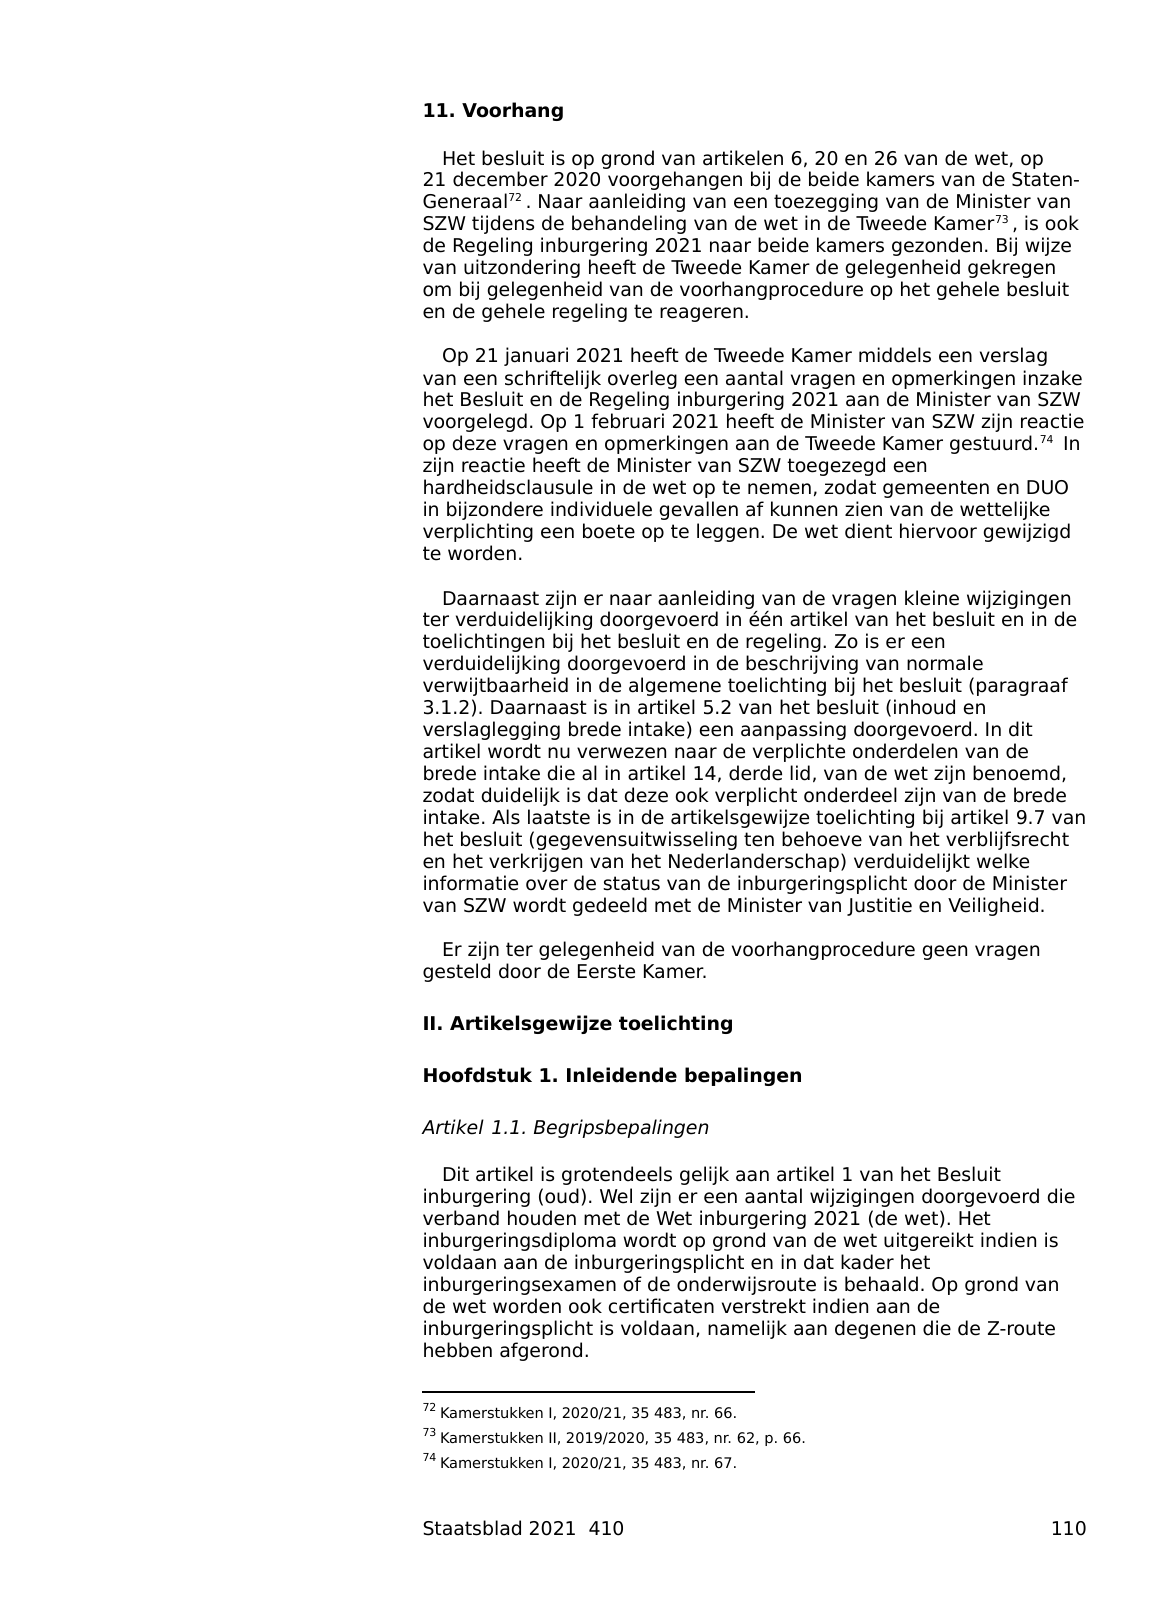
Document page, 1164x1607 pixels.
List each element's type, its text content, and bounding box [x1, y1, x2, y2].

text Er zijn ter gelegenheid van de voorhangprocedure geen vragen gesteld door de Eerste Kamer. [422, 939, 1087, 983]
text Dit artikel is grotendeels gelijk aan artikel 1 van het Besluit inburgering (oud). Wel zijn er een aantal wijzigingen doorgevoerd die verband houden met de Wet inburgering 2021 (de wet). Het inburgeringsdiploma wordt op grond van de wet uitgereikt indien is voldaan aan de inburgeringsplicht en in dat kader het inburgeringsexamen of de onderwijsroute is behaald. Op grond van de wet worden ook certificaten verstrekt indien aan de inburgeringsplicht is voldaan, namelijk aan degenen die de Z-route hebben afgerond. [422, 1164, 1087, 1362]
text Kamerstukken II, 2019/2020, 35 483, nr. 62, p. 66. [422, 1426, 1087, 1448]
text Kamerstukken I, 2020/21, 35 483, nr. 66. [422, 1401, 1087, 1423]
subtitle II. Artikelsgewijze toelichting [422, 1013, 1087, 1035]
subtitle Artikel 1.1. Begripsbepalingen [422, 1117, 1087, 1139]
subtitle 11. Voorhang [422, 100, 1087, 122]
text Op 21 januari 2021 heeft de Tweede Kamer middels een verslag van een schriftelijk overleg een aantal vragen en opmerkingen inzake het Besluit en de Regeling inburgering 2021 aan de Minister van SZW voorgelegd. Op 1 februari 2021 heeft de Minister van SZW zijn reactie op deze vragen en opmerkingen aan de Tweede Kamer gestuurd. In zijn reactie heeft de Minister van SZW toegezegd een hardheidsclausule in de wet op te nemen, zodat gemeenten en DUO in bijzondere individuele gevallen af kunnen zien van de wettelijke verplichting een boete op te leggen. De wet dient hiervoor gewijzigd te worden. [422, 345, 1087, 565]
subtitle Hoofdstuk 1. Inleidende bepalingen [422, 1065, 1087, 1087]
text Het besluit is op grond van artikelen 6, 20 en 26 van de wet, op 21 december 2020 voorgehangen bij de beide kamers van de Staten-Generaal. Naar aanleiding van een toezegging van de Minister van SZW tijdens de behandeling van de wet in de Tweede Kamer, is ook de Regeling inburgering 2021 naar beide kamers gezonden. Bij wijze van uitzondering heeft de Tweede Kamer de gelegenheid gekregen om bij gelegenheid van de voorhangprocedure op het gehele besluit en de gehele regeling te reageren. [422, 147, 1087, 323]
text Daarnaast zijn er naar aanleiding van de vragen kleine wijzigingen ter verduidelijking doorgevoerd in één artikel van het besluit en in de toelichtingen bij het besluit en de regeling. Zo is er een verduidelijking doorgevoerd in de beschrijving van normale verwijtbaarheid in de algemene toelichting bij het besluit (paragraaf 3.1.2). Daarnaast is in artikel 5.2 van het besluit (inhoud en verslaglegging brede intake) een aanpassing doorgevoerd. In dit artikel wordt nu verwezen naar de verplichte onderdelen van de brede intake die al in artikel 14, derde lid, van de wet zijn benoemd, zodat duidelijk is dat deze ook verplicht onderdeel zijn van de brede intake. Als laatste is in de artikelsgewijze toelichting bij artikel 9.7 van het besluit (gegevensuitwisseling ten behoeve van het verblijfsrecht en het verkrijgen van het Nederlanderschap) verduidelijkt welke informatie over de status van de inburgeringsplicht door de Minister van SZW wordt gedeeld met de Minister van Justitie en Veiligheid. [422, 587, 1087, 917]
text Kamerstukken I, 2020/21, 35 483, nr. 67. [422, 1451, 1087, 1473]
